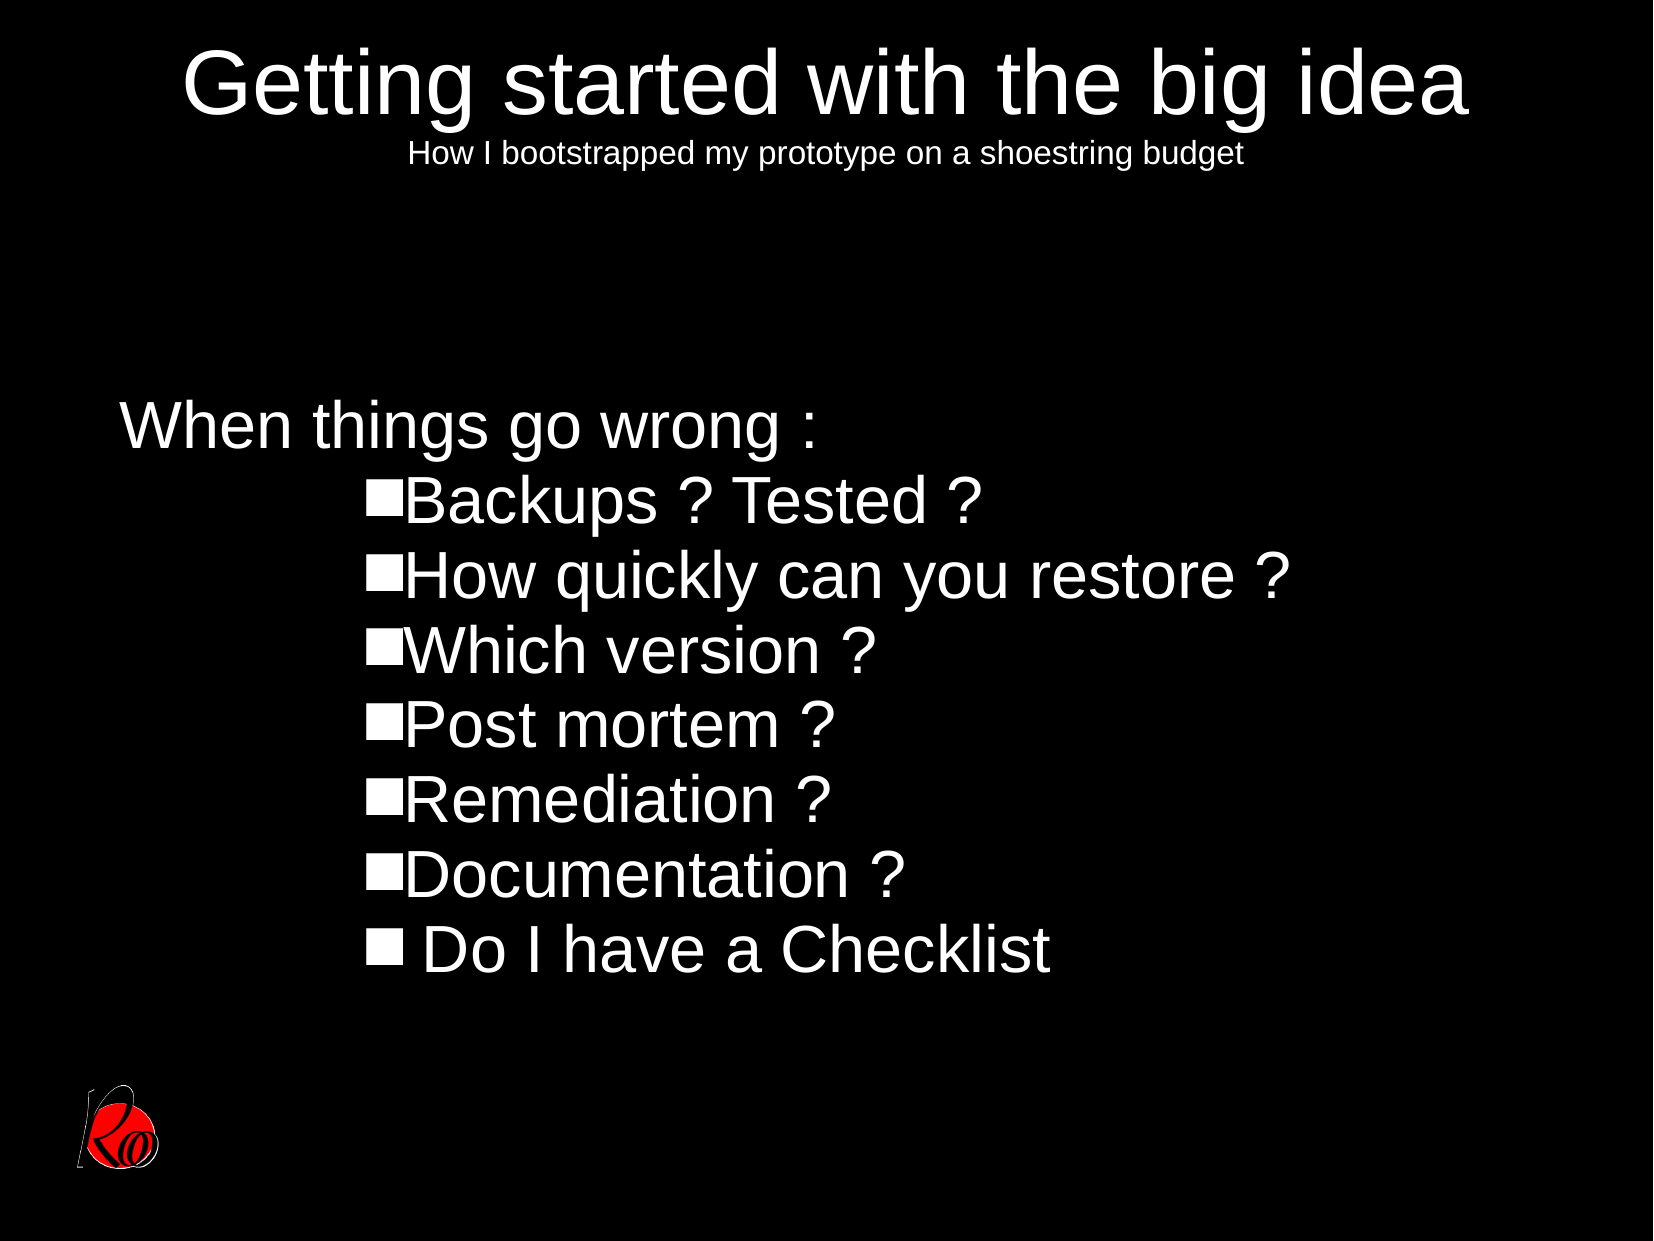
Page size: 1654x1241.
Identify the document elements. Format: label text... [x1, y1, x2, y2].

picture [75, 1085, 159, 1171]
subtitle When things go wrong : Backups ? Tested ? How quickly can you restore ? Which version ? Post mortem ? Remediation ? Documentation ? Do I have a Checklist [82, 290, 1571, 1010]
title Getting started with the big idea How I bootstrapped my prototype on a shoestring budget [82, 32, 1571, 274]
